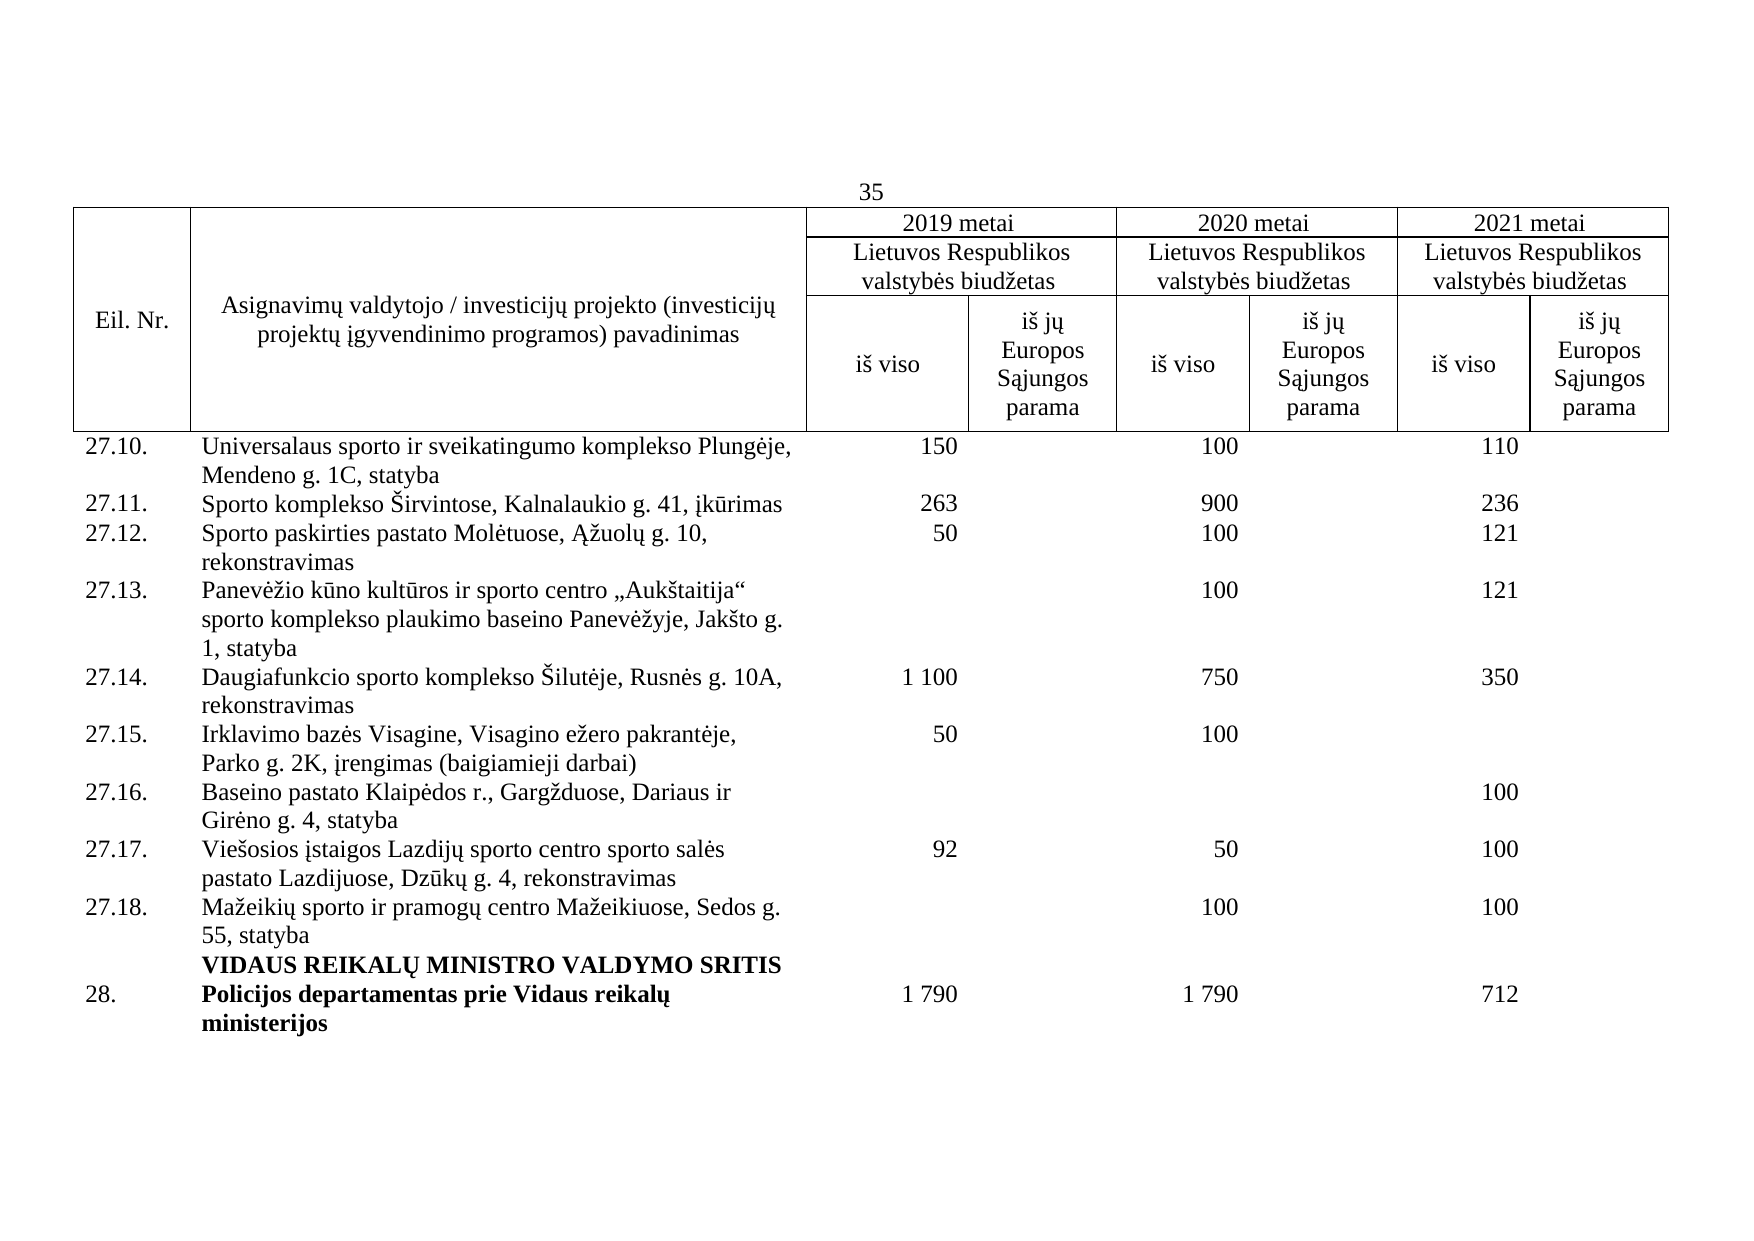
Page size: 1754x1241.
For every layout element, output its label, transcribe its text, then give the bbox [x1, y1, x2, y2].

table_cell [1530, 892, 1668, 949]
table_cell iš viso [1398, 296, 1529, 431]
table_cell 50 [806, 518, 969, 576]
table_cell [969, 892, 1116, 949]
table_header 2021 metai [1398, 208, 1668, 236]
table_header 2020 metai [1117, 208, 1397, 236]
table_cell 92 [806, 834, 969, 892]
table_cell [969, 777, 1116, 834]
table_cell [1116, 777, 1249, 834]
table_cell Lietuvos Respublikos valstybės biudžetas [807, 238, 1116, 295]
table_cell Viešosios įstaigos Lazdijų sporto centro sporto salės pastato Lazdijuose, Dzūkų g. 4, rekonstravimas [190, 834, 806, 892]
table_cell 100 [1116, 892, 1249, 949]
table_cell [1249, 719, 1397, 777]
table_cell 100 [1397, 892, 1530, 949]
table_cell 27.12. [74, 518, 190, 576]
table_cell [806, 576, 969, 662]
table_cell [969, 662, 1116, 719]
table_cell [969, 576, 1116, 662]
table_cell 100 [1397, 777, 1530, 834]
table_cell [1249, 489, 1397, 518]
table_cell 27.13. [74, 576, 190, 662]
table_cell 28. [74, 979, 190, 1036]
table_cell iš viso [1117, 296, 1249, 431]
table_cell 150 [806, 432, 969, 488]
table_cell Daugiafunkcio sporto komplekso Šilutėje, Rusnės g. 10A, rekonstravimas [190, 662, 806, 719]
table_cell [806, 777, 969, 834]
table_cell [74, 949, 190, 979]
table_cell Universalaus sporto ir sveikatingumo komplekso Plungėje, Mendeno g. 1C, statyba [190, 432, 806, 488]
table_cell [1249, 949, 1397, 979]
table_header Eil. Nr. [74, 208, 190, 431]
table_cell Irklavimo bazės Visagine, Visagino ežero pakrantėje, Parko g. 2K, įrengimas (baigiamieji darbai) [190, 719, 806, 777]
table_cell 1 100 [806, 662, 969, 719]
table_cell 110 [1397, 432, 1530, 488]
table_cell 1 790 [806, 979, 969, 1036]
table_cell 100 [1397, 834, 1530, 892]
table_cell 121 [1397, 576, 1530, 662]
table_cell [1530, 777, 1668, 834]
table_cell [1249, 834, 1397, 892]
table_cell 50 [806, 719, 969, 777]
table_header Asignavimų valdytojo / investicijų projekto (investicijų projektų įgyvendinimo programos) pavadinimas [191, 208, 806, 431]
table_cell iš jų Europos Sąjungos parama [1250, 296, 1397, 431]
table_cell [1249, 777, 1397, 834]
table_cell [1397, 719, 1530, 777]
table_cell [969, 979, 1116, 1036]
table_cell [969, 719, 1116, 777]
table_cell 236 [1397, 489, 1530, 518]
table_cell [1249, 432, 1397, 488]
table_cell [1249, 576, 1397, 662]
table_cell 100 [1116, 432, 1249, 488]
table_cell 350 [1397, 662, 1530, 719]
table_cell [1530, 834, 1668, 892]
table_cell [1530, 489, 1668, 518]
table_cell 27.14. [74, 662, 190, 719]
table_cell Vidaus reikalų ministro valdymo sritis [190, 949, 806, 979]
table_cell 27.17. [74, 834, 190, 892]
table_header 2019 metai [807, 208, 1116, 236]
table_cell [969, 518, 1116, 576]
table_cell Lietuvos Respublikos valstybės biudžetas [1117, 238, 1397, 295]
table_cell [1530, 432, 1668, 488]
table_cell [1249, 518, 1397, 576]
table_cell iš viso [807, 296, 968, 431]
table_cell [1249, 662, 1397, 719]
table_cell iš jų Europos Sąjungos parama [1531, 296, 1668, 431]
table_cell [1530, 719, 1668, 777]
table_cell 263 [806, 489, 969, 518]
table_cell [806, 949, 969, 979]
table_cell [969, 834, 1116, 892]
table_cell 100 [1116, 518, 1249, 576]
table_cell [1397, 949, 1530, 979]
table_cell Policijos departamentas prie Vidaus reikalų ministerijos [190, 979, 806, 1036]
table_cell Sporto komplekso Širvintose, Kalnalaukio g. 41, įkūrimas [190, 489, 806, 518]
table_cell 27.18. [74, 892, 190, 949]
table_cell [1530, 576, 1668, 662]
table_cell 712 [1397, 979, 1530, 1036]
table_cell Lietuvos Respublikos valstybės biudžetas [1398, 238, 1668, 295]
table_cell 27.15. [74, 719, 190, 777]
table_cell 27.11. [74, 489, 190, 518]
table_cell [969, 949, 1116, 979]
table_cell [1530, 518, 1668, 576]
table_cell [1530, 979, 1668, 1036]
table_cell [969, 489, 1116, 518]
table_cell [1530, 949, 1668, 979]
table_cell 100 [1116, 576, 1249, 662]
table_cell 27.16. [74, 777, 190, 834]
table_cell 100 [1116, 719, 1249, 777]
table_cell [1249, 892, 1397, 949]
table_cell [1249, 979, 1397, 1036]
table_cell 50 [1116, 834, 1249, 892]
table_cell 27.10. [74, 432, 190, 488]
table_cell 900 [1116, 489, 1249, 518]
table_cell 750 [1116, 662, 1249, 719]
table_cell 121 [1397, 518, 1530, 576]
table_cell Panevėžio kūno kultūros ir sporto centro „Aukštaitija“ sporto komplekso plaukimo baseino Panevėžyje, Jakšto g. 1, statyba [190, 576, 806, 662]
table_cell [969, 432, 1116, 488]
table_cell Baseino pastato Klaipėdos r., Gargžduose, Dariaus ir Girėno g. 4, statyba [190, 777, 806, 834]
table_cell [1530, 662, 1668, 719]
table_cell [806, 892, 969, 949]
table_cell Mažeikių sporto ir pramogų centro Mažeikiuose, Sedos g. 55, statyba [190, 892, 806, 949]
table_cell iš jų Europos Sąjungos parama [969, 296, 1116, 431]
table_cell 1 790 [1116, 979, 1249, 1036]
table_cell [1116, 949, 1249, 979]
table_cell Sporto paskirties pastato Molėtuose, Ąžuolų g. 10, rekonstravimas [190, 518, 806, 576]
